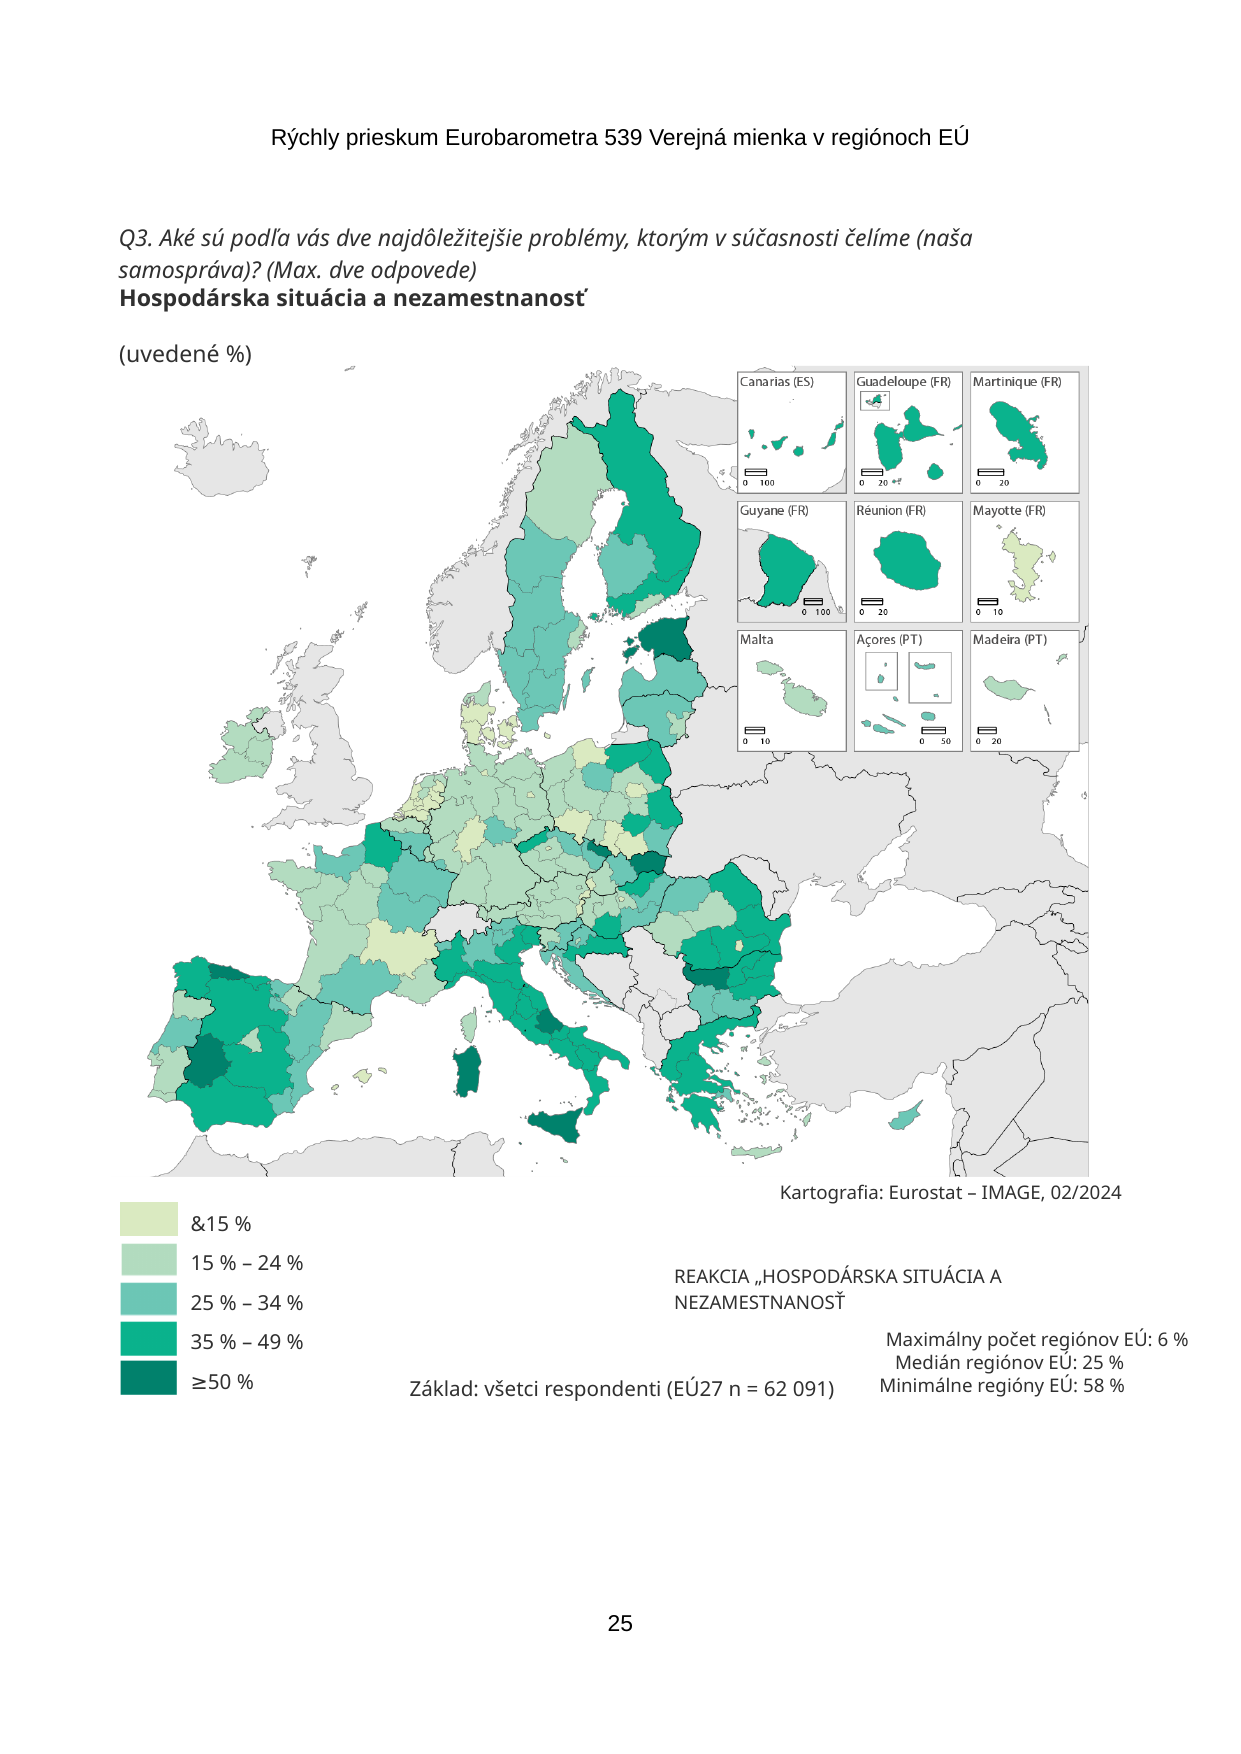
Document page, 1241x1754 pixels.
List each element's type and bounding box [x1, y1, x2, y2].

picture [111, 363, 1090, 1182]
picture [122, 1244, 176, 1276]
picture [121, 1361, 176, 1394]
picture [121, 1322, 176, 1355]
picture [121, 1283, 176, 1316]
picture [120, 1202, 178, 1236]
